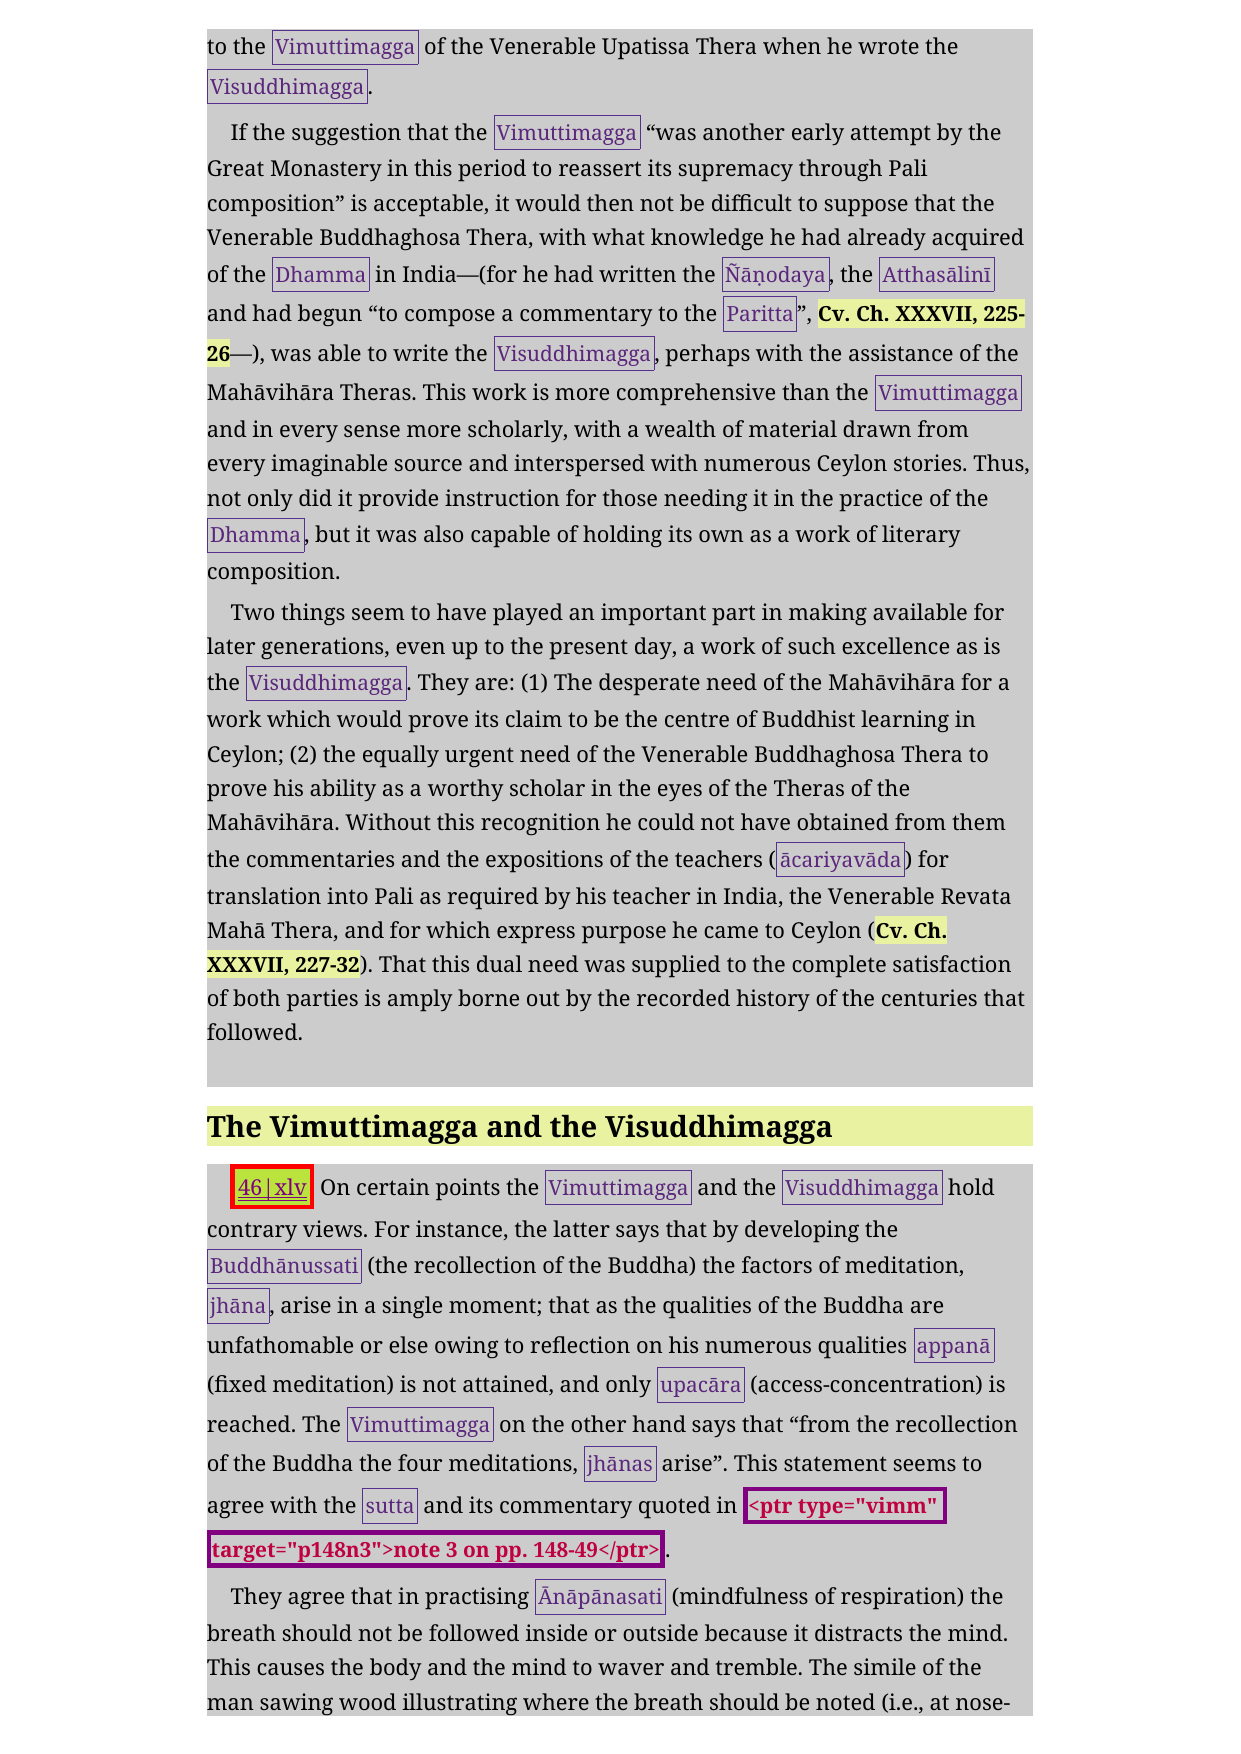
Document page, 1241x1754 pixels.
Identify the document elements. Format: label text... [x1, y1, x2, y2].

text Two things seem to have played an important part in making available for later generations, even up to the present day, a work of such excellence as is the Visuddhimagga. They are: (1) The desperate need of the Mahāvihāra for a work which would prove its claim to be the centre of Buddhist learning in Ceylon; (2) the equally urgent need of the Venerable Buddhaghosa Thera to prove his ability as a worthy scholar in the eyes of the Theras of the Mahāvihāra. Without this recognition he could not have obtained from them the commentaries and the expositions of the teachers (ācariyavāda) for translation into Pali as required by his teacher in India, the Venerable Revata Mahā Thera, and for which express purpose he came to Ceylon (Cv. Ch. XXXVII, 227-32). That this dual need was supplied to the complete satisfaction of both parties is amply borne out by the recorded history of the centuries that followed. [207, 596, 1033, 1047]
text If the suggestion that the Vimuttimagga “was another early attempt by the Great Monastery in this period to reassert its supremacy through Pali composition” is acceptable, it would then not be difficult to suppose that the Venerable Buddhaghosa Thera, with what knowledge he had already acquired of the Dhamma in India—(for he had written the Ñāṇodaya, the Atthasālinī and had begun “to compose a commentary to the Paritta”, Cv. Ch. XXXVII, 225-26—), was able to write the Visuddhimagga, perhaps with the assistance of the Mahāvihāra Theras. This work is more comprehensive than the Vimuttimagga and in every sense more scholarly, with a wealth of material drawn from every imaginable source and interspersed with numerous Ceylon stories. Thus, not only did it provide instruction for those needing it in the practice of the Dhamma, but it was also capable of holding its own as a work of literary composition. [207, 114, 1033, 586]
text to the Vimuttimagga of the Venerable Upatissa Thera when he wrote the Visuddhimagga. [207, 29, 1033, 103]
subtitle The Vimuttimagga and the Visuddhimagga [207, 1106, 1033, 1146]
text 46|xlv On certain points the Vimuttimagga and the Visuddhimagga hold contrary views. For instance, the latter says that by developing the Buddhānussati (the recollection of the Buddha) the factors of meditation, jhāna, arise in a single moment; that as the qualities of the Buddha are unfathomable or else owing to reflection on his numerous qualities appanā (fixed meditation) is not attained, and only upacāra (access-concentration) is reached. The Vimuttimagga on the other hand says that “from the recollection of the Buddha the four meditations, jhānas arise”. This statement seems to agree with the sutta and its commentary quoted in <ptr type="vimm" target="p148n3">note 3 on pp. 148-49</ptr>. [207, 1164, 1033, 1568]
text They agree that in practising Ānāpānasati (mindfulness of respiration) the breath should not be followed inside or outside because it distracts the mind. This causes the body and the mind to waver and tremble. The simile of the man sawing wood illustrating where the breath should be noted (i.e., at nose- [207, 1579, 1033, 1716]
